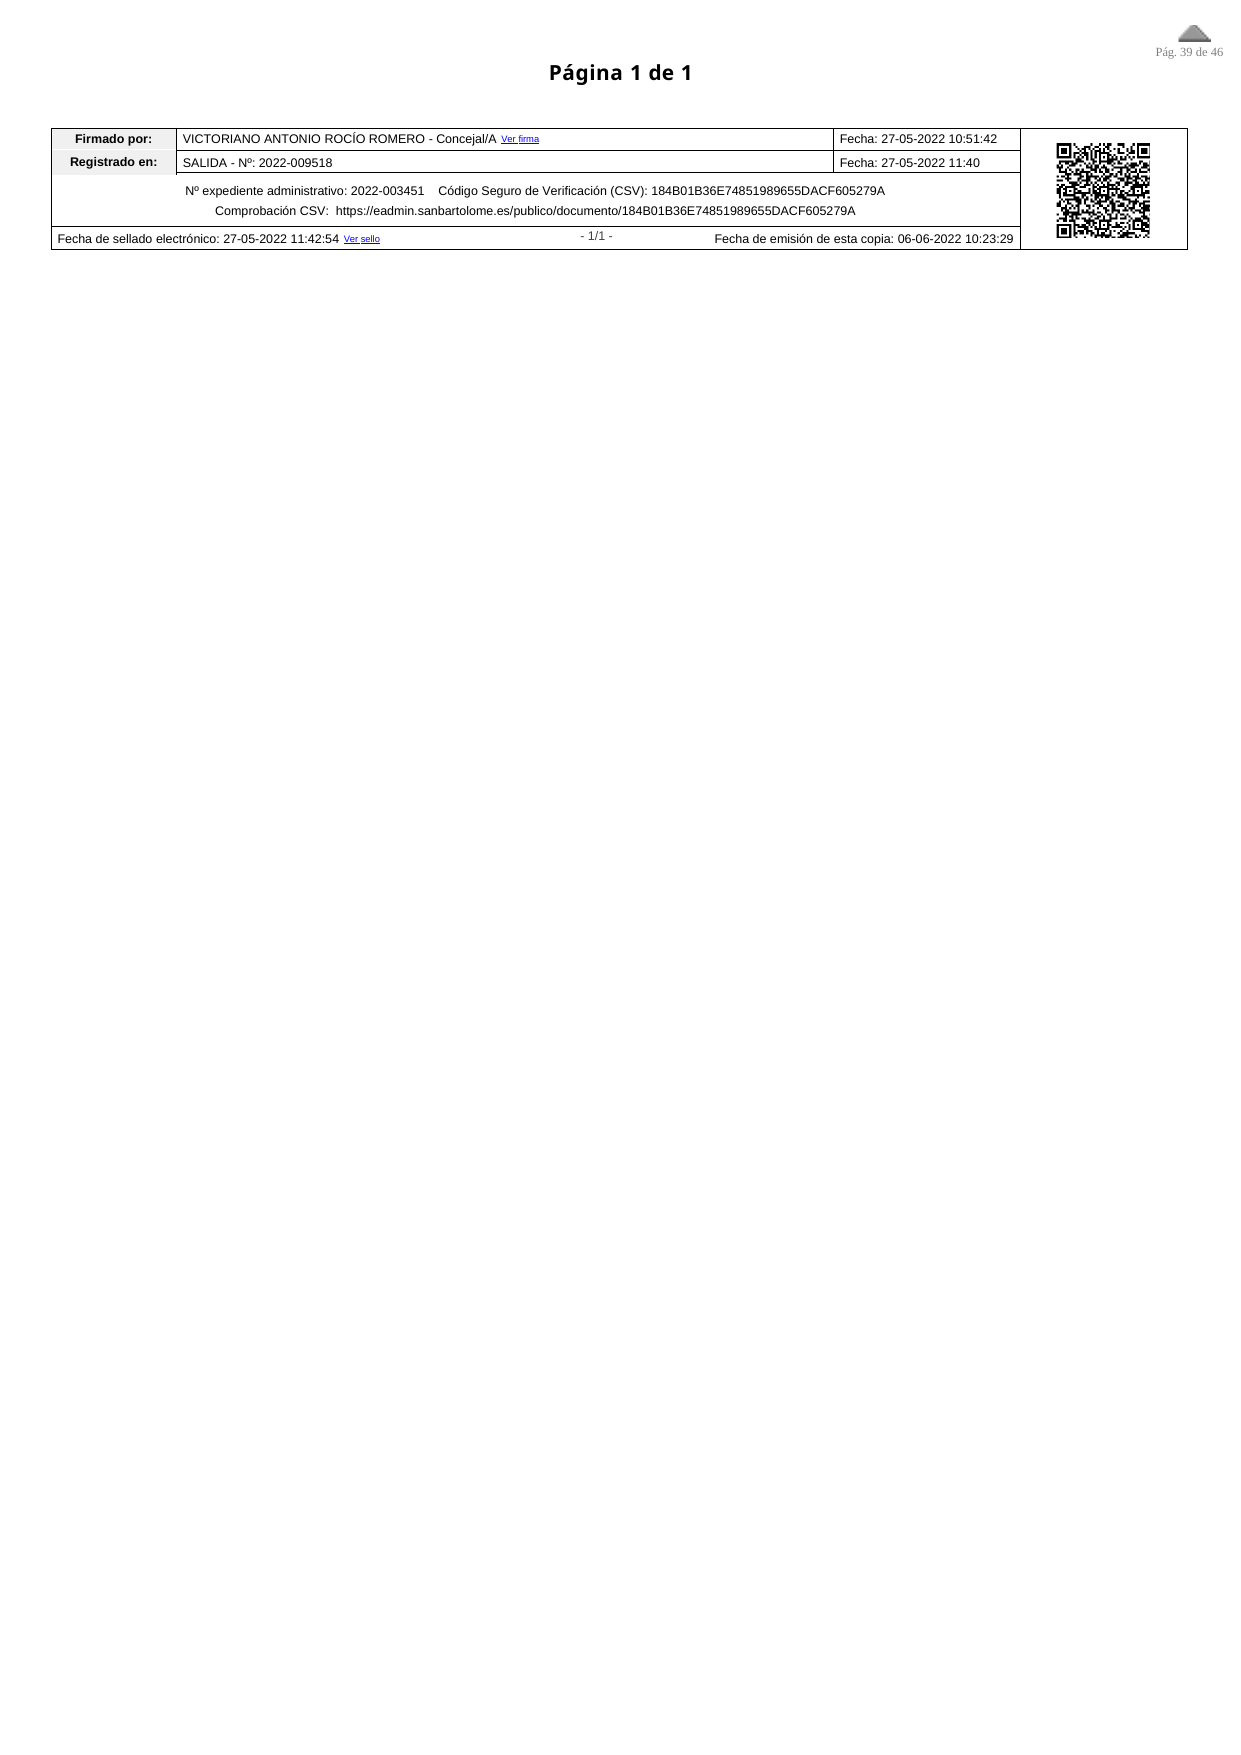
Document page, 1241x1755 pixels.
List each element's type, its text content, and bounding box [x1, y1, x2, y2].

picture [1177, 25, 1211, 42]
table_header Firmado por: [52, 129, 176, 149]
table_cell SALIDA - Nº: 2022-009518 [177, 151, 833, 172]
table_cell Fecha: 27-05-2022 11:40 [834, 151, 1020, 172]
picture [1056, 143, 1150, 238]
table_header VICTORIANO ANTONIO ROCÍO ROMERO - Concejal/A Ver firma [177, 129, 833, 149]
table_cell Registrado en: [52, 153, 176, 172]
table_header Fecha: 27-05-2022 10:51:42 [834, 129, 1020, 149]
table_cell Nº expediente administrativo: 2022-003451 Código Seguro de Verificación (CSV): 184B01B36E74851989655DACF605279A Comprobación CSV: https://eadmin.sanbartolome.es/publico/documento/184B01B36E74851989655DACF605279A [52, 173, 1020, 226]
table_cell Fecha de sellado electrónico: 27-05-2022 11:42:54 Ver sello - 1/1 - Fecha de emisión de esta copia: 06-06-2022 10:23:29 [52, 227, 1020, 249]
table_header [1021, 129, 1187, 249]
text Página 1 de 1 [42, 58, 1199, 87]
